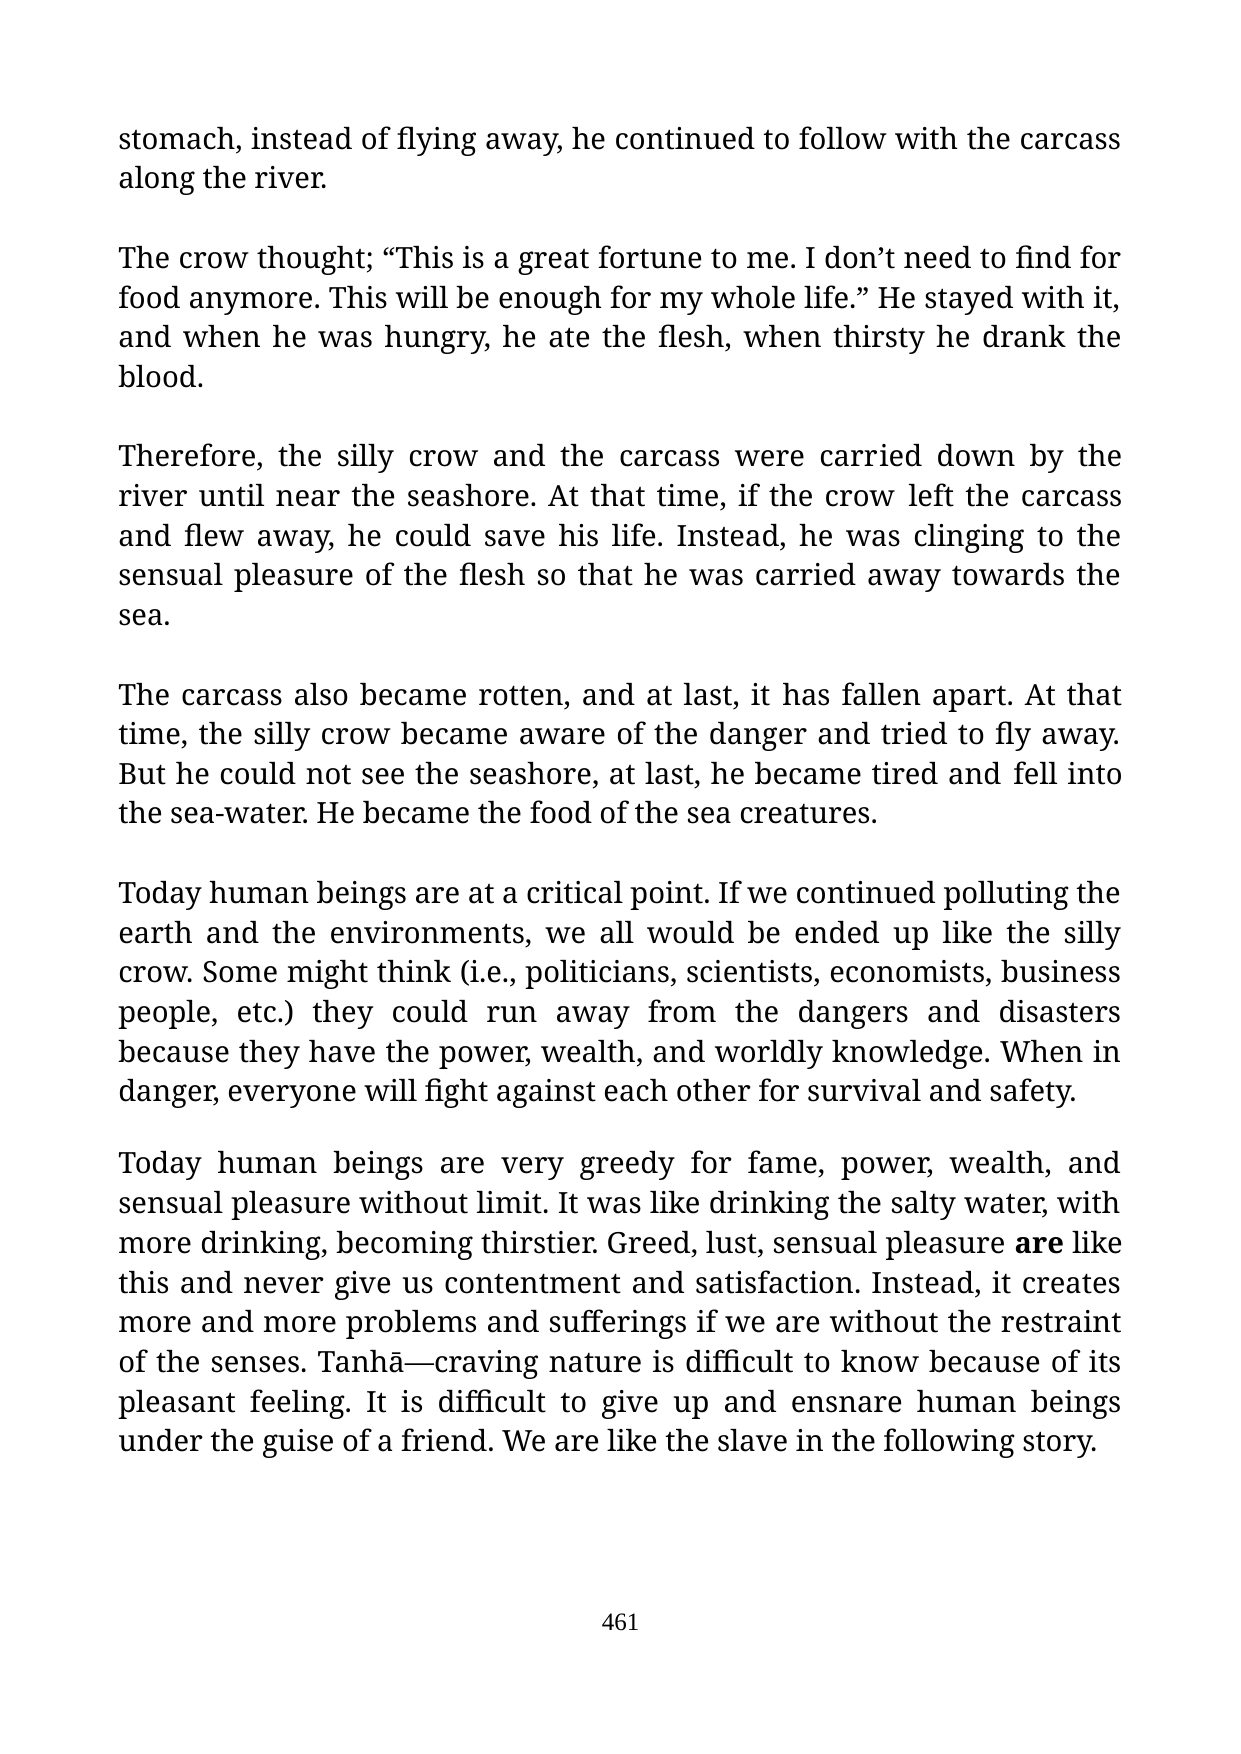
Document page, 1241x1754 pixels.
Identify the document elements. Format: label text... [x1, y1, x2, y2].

text stomach, instead of flying away, he continued to follow with the carcass along the river. The crow thought; “This is a great fortune to me. I don’t need to find for food anymore. This will be enough for my whole life.” He stayed with it, and when he was hungry, he ate the flesh, when thirsty he drank the blood. Therefore, the silly crow and the carcass were carried down by the river until near the seashore. At that time, if the crow left the carcass and flew away, he could save his life. Instead, he was clinging to the sensual pleasure of the flesh so that he was carried away towards the sea. The carcass also became rotten, and at last, it has fallen apart. At that time, the silly crow became aware of the danger and tried to fly away. But he could not see the seashore, at last, he became tired and fell into the sea-water. He became the food of the sea creatures. Today human beings are at a critical point. If we continued polluting the earth and the environments, we all would be ended up like the silly crow. Some might think (i.e., politicians, scientists, economists, business people, etc.) they could run away from the dangers and disasters because they have the power, wealth, and worldly knowledge. When in danger, everyone will fight against each other for survival and safety. [118, 118, 1122, 1110]
text Today human beings are very greedy for fame, power, wealth, and sensual pleasure without limit. It was like drinking the salty water, with more drinking, becoming thirstier. Greed, lust, sensual pleasure are like this and never give us contentment and satisfaction. Instead, it creates more and more problems and sufferings if we are without the restraint of the senses. Tanhā—craving nature is difficult to know because of its pleasant feeling. It is difficult to give up and ensnare human beings under the guise of a friend. We are like the slave in the following story. [118, 1143, 1122, 1500]
